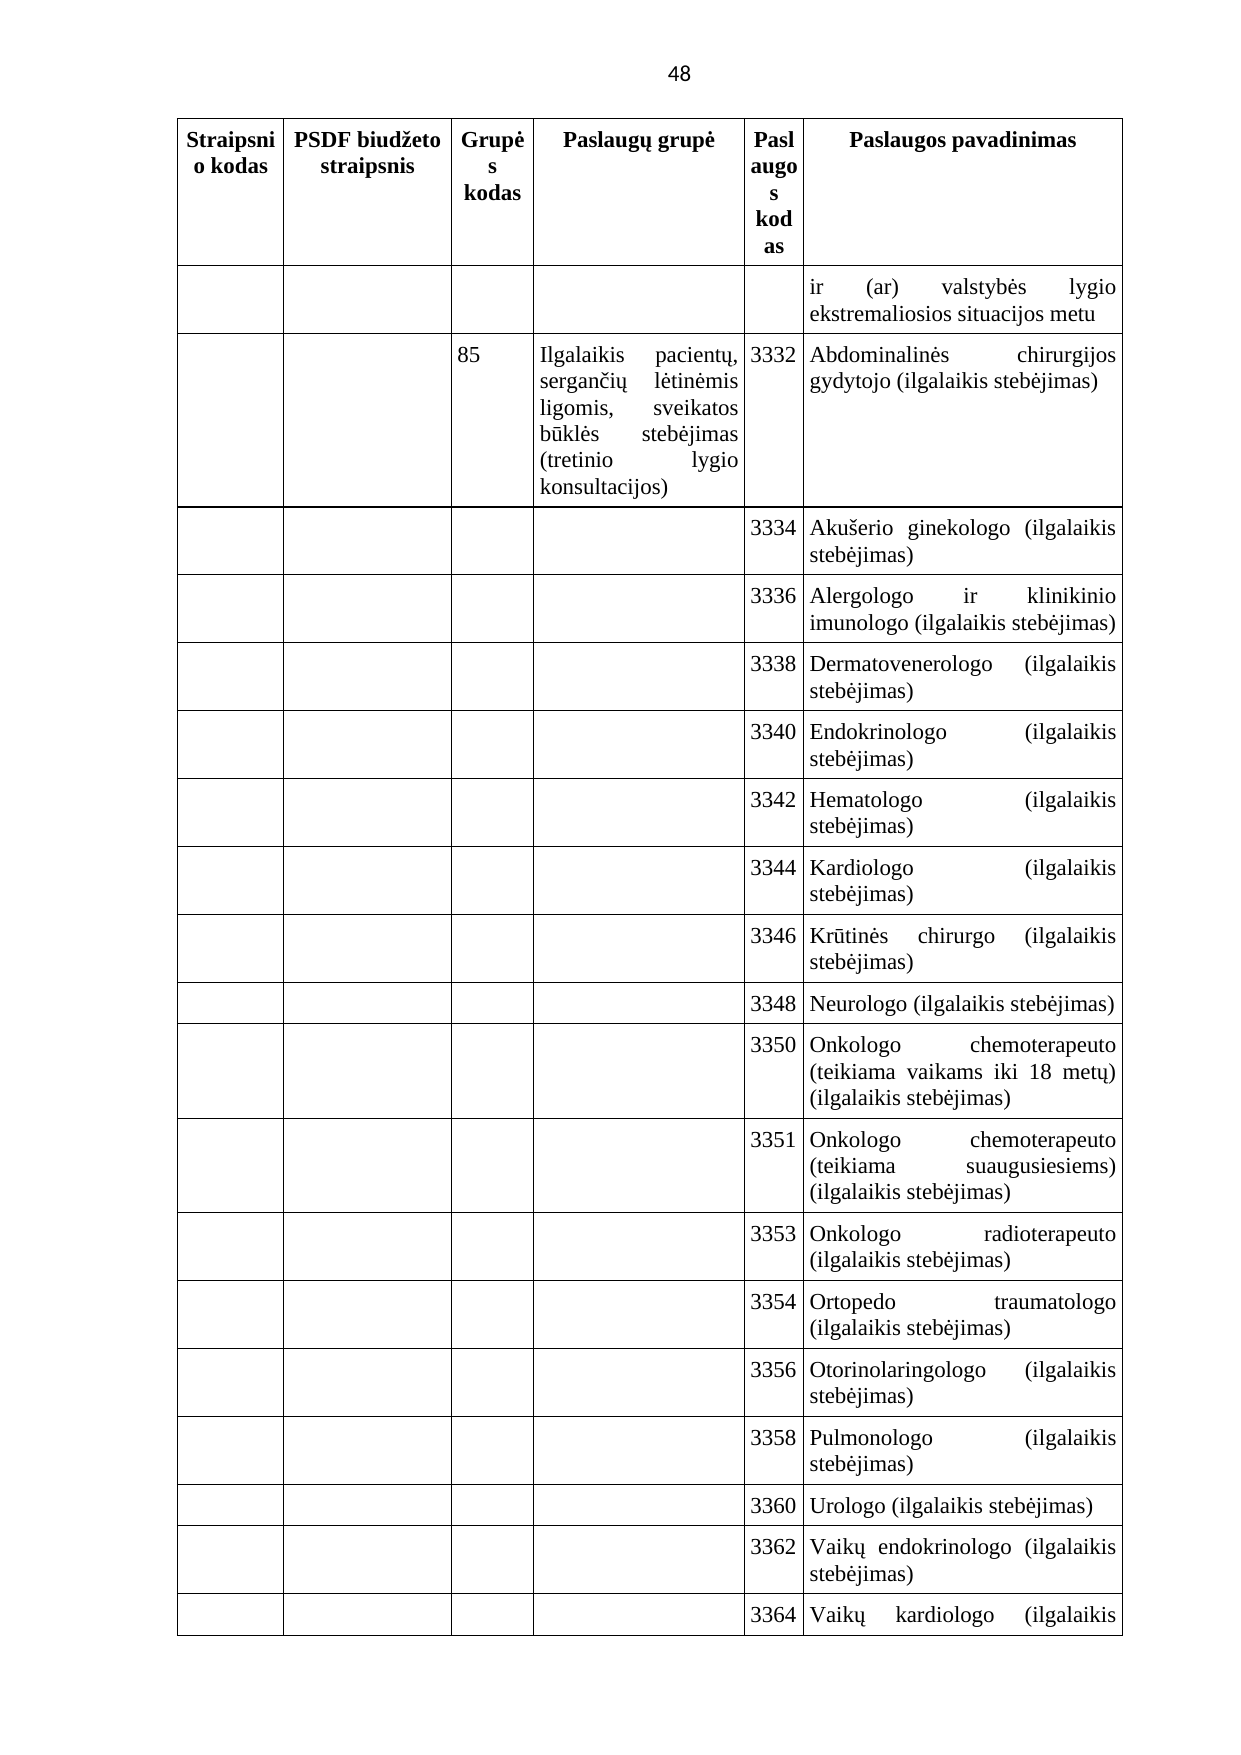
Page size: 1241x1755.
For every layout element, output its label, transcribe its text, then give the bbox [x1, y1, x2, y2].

table_cell [534, 915, 744, 982]
table_cell [452, 1594, 533, 1634]
table_cell 3332 [745, 334, 803, 506]
table_cell Akušerio ginekologo (ilgalaikis stebėjimas) [804, 508, 1122, 574]
table_cell [534, 1281, 744, 1348]
table_cell [178, 266, 283, 333]
table_cell [284, 711, 451, 778]
table_cell [452, 711, 533, 778]
table_cell [178, 334, 283, 506]
table_cell [178, 575, 283, 642]
table_cell [534, 1349, 744, 1416]
table_cell [452, 575, 533, 642]
table_cell Vaikų kardiologo (ilgalaikis [804, 1594, 1122, 1634]
table_cell Hematologo (ilgalaikis stebėjimas) [804, 779, 1122, 846]
table_cell Kardiologo (ilgalaikis stebėjimas) [804, 847, 1122, 914]
table_cell [534, 575, 744, 642]
table_cell [534, 1526, 744, 1593]
table_cell [452, 983, 533, 1023]
table_cell Alergologo ir klinikinio imunologo (ilgalaikis stebėjimas) [804, 575, 1122, 642]
table_cell 3334 [745, 508, 803, 574]
table_cell [534, 1485, 744, 1525]
table_cell [178, 1485, 283, 1525]
table_cell 3364 [745, 1594, 803, 1634]
table_cell [534, 847, 744, 914]
table_cell [452, 1485, 533, 1525]
table_cell 85 [452, 334, 533, 506]
table_cell [534, 1119, 744, 1212]
table_cell Otorinolaringologo (ilgalaikis stebėjimas) [804, 1349, 1122, 1416]
table_cell [178, 1417, 283, 1483]
table_cell [178, 1024, 283, 1118]
table_cell Krūtinės chirurgo (ilgalaikis stebėjimas) [804, 915, 1122, 982]
table_cell [284, 1281, 451, 1348]
table_cell [284, 643, 451, 710]
table_cell Abdominalinės chirurgijos gydytojo (ilgalaikis stebėjimas) [804, 334, 1122, 506]
table_cell [178, 1349, 283, 1416]
table_cell 3342 [745, 779, 803, 846]
table_cell Endokrinologo (ilgalaikis stebėjimas) [804, 711, 1122, 778]
table_cell Vaikų endokrinologo (ilgalaikis stebėjimas) [804, 1526, 1122, 1593]
table_cell [178, 643, 283, 710]
table_cell [284, 1024, 451, 1118]
table_cell [178, 847, 283, 914]
table_cell 3350 [745, 1024, 803, 1118]
table_cell [284, 1119, 451, 1212]
table_cell Onkologo chemoterapeuto (teikiama vaikams iki 18 metų) (ilgalaikis stebėjimas) [804, 1024, 1122, 1118]
table_cell 3362 [745, 1526, 803, 1593]
table_cell 3351 [745, 1119, 803, 1212]
table_cell [534, 983, 744, 1023]
table_cell [534, 1024, 744, 1118]
table_cell [452, 508, 533, 574]
table_cell [534, 508, 744, 574]
table_cell [534, 779, 744, 846]
table_cell [452, 779, 533, 846]
table_cell Pulmonologo (ilgalaikis stebėjimas) [804, 1417, 1122, 1483]
table_cell [452, 915, 533, 982]
table_cell [452, 1417, 533, 1483]
table_cell [452, 1024, 533, 1118]
table_cell Neurologo (ilgalaikis stebėjimas) [804, 983, 1122, 1023]
table_cell 3360 [745, 1485, 803, 1525]
table_cell [284, 779, 451, 846]
table_cell [452, 266, 533, 333]
table_header Paslaugos pavadinimas [804, 119, 1122, 265]
table_cell [284, 1349, 451, 1416]
table_cell Ortopedo traumatologo (ilgalaikis stebėjimas) [804, 1281, 1122, 1348]
table_cell [452, 1349, 533, 1416]
table_cell [284, 575, 451, 642]
table_cell [284, 915, 451, 982]
table_cell [534, 266, 744, 333]
table_cell 3346 [745, 915, 803, 982]
table_cell [178, 1213, 283, 1280]
table_cell [178, 1281, 283, 1348]
table_cell [452, 643, 533, 710]
table_cell [534, 711, 744, 778]
table_cell [452, 1119, 533, 1212]
table_cell 3340 [745, 711, 803, 778]
table_cell [178, 508, 283, 574]
table_header Paslaugų grupė [534, 119, 744, 265]
table_cell [178, 1594, 283, 1634]
table_cell [284, 334, 451, 506]
table_cell [452, 1526, 533, 1593]
table_cell [534, 643, 744, 710]
table_header Grupės kodas [452, 119, 533, 265]
table_cell [284, 1213, 451, 1280]
table_header PSDF biudžeto straipsnis [284, 119, 451, 265]
table_cell 3336 [745, 575, 803, 642]
table_cell [284, 847, 451, 914]
table_cell [178, 915, 283, 982]
table_header Paslaugos kodas [745, 119, 803, 265]
table_cell Onkologo chemoterapeuto (teikiama suaugusiesiems) (ilgalaikis stebėjimas) [804, 1119, 1122, 1212]
table_cell [452, 847, 533, 914]
table_cell 3338 [745, 643, 803, 710]
table_cell [534, 1213, 744, 1280]
table_cell [284, 508, 451, 574]
table_cell 3348 [745, 983, 803, 1023]
table_cell ir (ar) valstybės lygio ekstremaliosios situacijos metu [804, 266, 1122, 333]
table_cell [178, 983, 283, 1023]
table_cell 3353 [745, 1213, 803, 1280]
table_cell Ilgalaikis pacientų, sergančių lėtinėmis ligomis, sveikatos būklės stebėjimas (tretinio lygio konsultacijos) [534, 334, 744, 506]
table_cell [178, 779, 283, 846]
table_cell [284, 266, 451, 333]
table_cell [178, 711, 283, 778]
table_cell [178, 1119, 283, 1212]
table_cell [745, 266, 803, 333]
table_cell 3344 [745, 847, 803, 914]
table_cell [284, 983, 451, 1023]
table_cell [452, 1213, 533, 1280]
table_cell [534, 1594, 744, 1634]
table_cell [534, 1417, 744, 1483]
table_cell 3354 [745, 1281, 803, 1348]
table_header Straipsnio kodas [178, 119, 283, 265]
table_cell [178, 1526, 283, 1593]
table_cell [284, 1417, 451, 1483]
table_cell Onkologo radioterapeuto (ilgalaikis stebėjimas) [804, 1213, 1122, 1280]
table_cell 3358 [745, 1417, 803, 1483]
table_cell [284, 1485, 451, 1525]
table_cell Dermatovenerologo (ilgalaikis stebėjimas) [804, 643, 1122, 710]
table_cell 3356 [745, 1349, 803, 1416]
table_cell [284, 1526, 451, 1593]
table_cell [284, 1594, 451, 1634]
table_cell Urologo (ilgalaikis stebėjimas) [804, 1485, 1122, 1525]
table_cell [452, 1281, 533, 1348]
